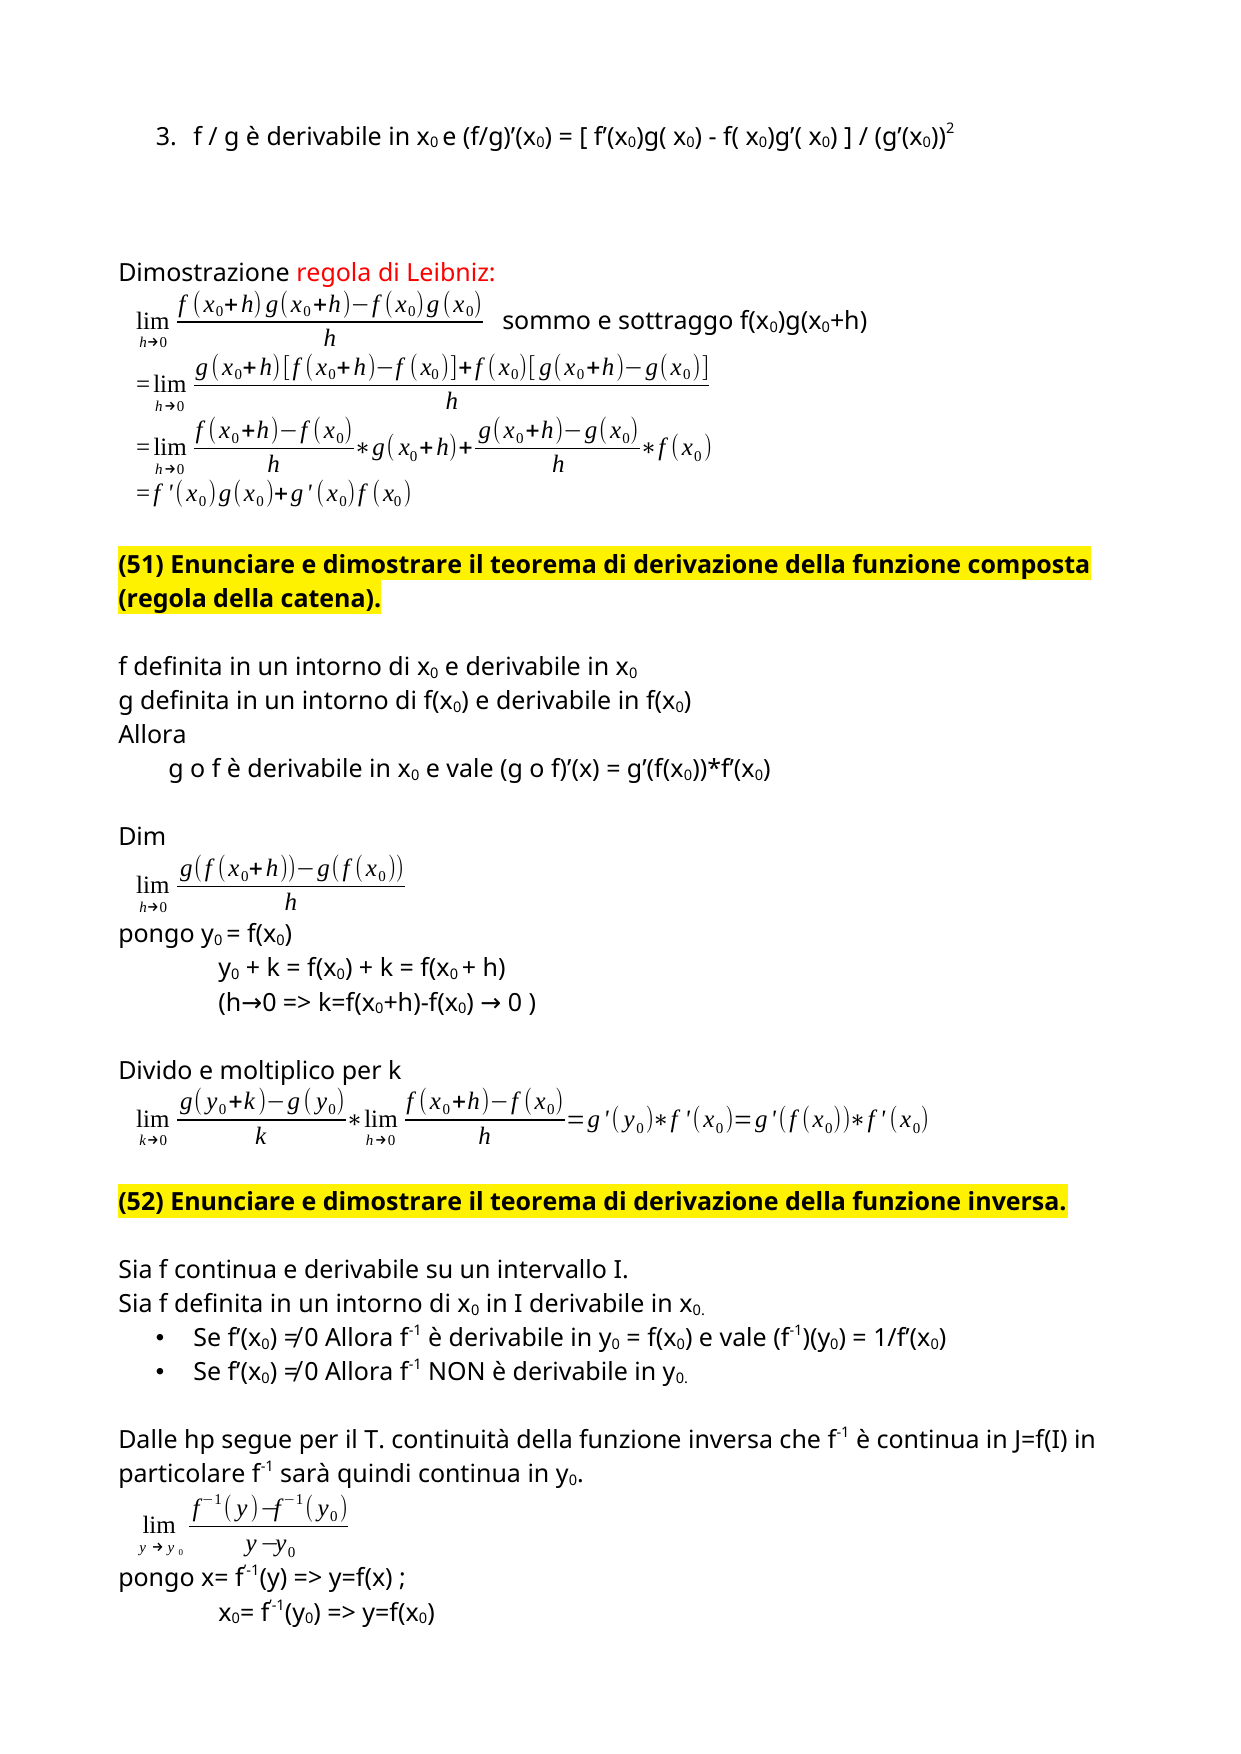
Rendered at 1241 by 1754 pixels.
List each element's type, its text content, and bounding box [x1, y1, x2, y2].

text Dim [118, 819, 1122, 853]
text x0= f’-1(y0) => y=f(x0) [118, 1594, 1122, 1628]
list Se f’(x0) ≠ 0 Allora f-1 è derivabile in y0 = f(x0) e vale (f-1)(y0) = 1/f’(x0) [156, 1320, 1122, 1354]
text Sia f continua e derivabile su un intervallo I. [118, 1252, 1122, 1286]
text y0 + k = f(x0) + k = f(x0 + h) [118, 950, 1122, 984]
text pongo x= f’-1(y) => y=f(x) ; [118, 1560, 1122, 1594]
text pongo y0 = f(x0) [118, 916, 1122, 950]
text Dimostrazione regola di Leibniz: [118, 254, 1122, 288]
text g o f è derivabile in x0 e vale (g o f)’(x) = g’(f(x0))*f’(x0) [118, 751, 1122, 785]
list f / g è derivabile in x0 e (f/g)’(x0) = [ f’(x0)g( x0) - f( x0)g’( x0) ] / (g’(x0))2 [156, 118, 1122, 152]
text sommo e sottraggo f(x0)g(x0+h) [118, 288, 1122, 352]
text Divido e moltiplico per k [118, 1052, 1122, 1086]
text (52) Enunciare e dimostrare il teorema di derivazione della funzione inversa. [118, 1184, 1122, 1218]
text Allora [118, 717, 1122, 751]
text (regola della catena). [118, 580, 1122, 614]
list Se f’(x0) ≠ 0 Allora f-1 NON è derivabile in y0. [156, 1354, 1122, 1388]
text Sia f definita in un intorno di x0 in I derivabile in x0. [118, 1286, 1122, 1320]
text f definita in un intorno di x0 e derivabile in x0 [118, 648, 1122, 682]
text (h→0 => k=f(x0+h)-f(x0) → 0 ) [118, 984, 1122, 1018]
text (51) Enunciare e dimostrare il teorema di derivazione della funzione composta [118, 546, 1122, 580]
text g definita in un intorno di f(x0) e derivabile in f(x0) [118, 682, 1122, 717]
text Dalle hp segue per il T. continuità della funzione inversa che f-1 è continua in J=f(I) in particolare f-1 sarà quindi continua in y0. [118, 1422, 1122, 1490]
